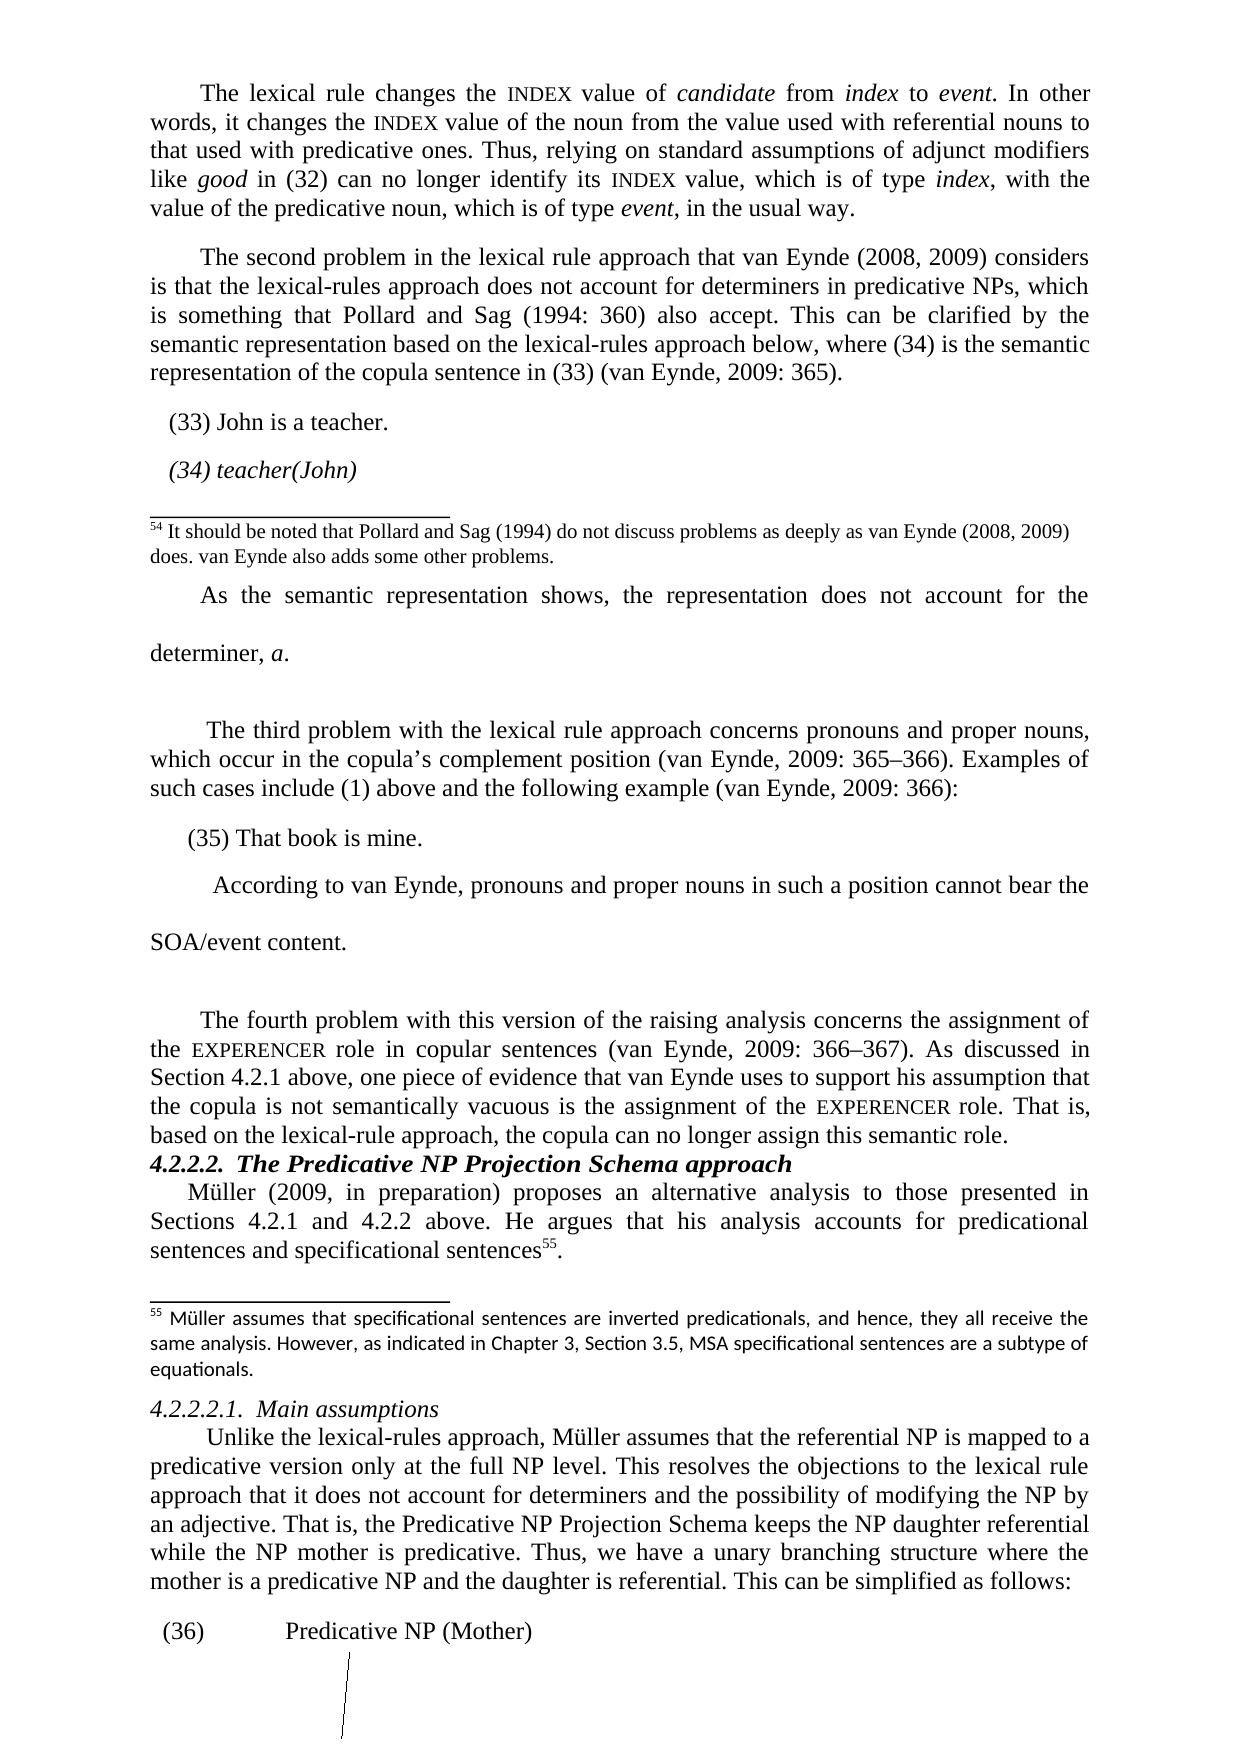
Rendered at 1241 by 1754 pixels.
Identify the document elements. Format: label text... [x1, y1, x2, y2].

text As the semantic representation shows, the representation does not account for the determiner, a. [150, 580, 1090, 666]
text The second problem in the lexical rule approach that van Eynde (2008, 2009) considers is that the lexical-rules approach does not account for determiners in predicative NPs, which is something that Pollard and Sag (1994: 360) also accept. This can be clarified by the semantic representation based on the lexical-rules approach below, where (34) is the semantic representation of the copula sentence in (33) (van Eynde, 2009: 365). [150, 242, 1090, 386]
text 55 Müller assumes that specificational sentences are inverted predicationals, and hence, they all receive the same analysis. However, as indicated in Chapter 3, Section 3.5, MSA specificational sentences are a subtype of equationals. [150, 1305, 1090, 1381]
text Unlike the lexical-rules approach, Müller assumes that the referential NP is mapped to a predicative version only at the full NP level. This resolves the objections to the lexical rule approach that it does not account for determiners and the possibility of modifying the NP by an adjective. That is, the Predicative NP Projection Schema keeps the NP daughter referential while the NP mother is predicative. Thus, we have a unary branching structure where the mother is a predicative NP and the daughter is referential. This can be simplified as follows: [150, 1422, 1091, 1595]
text The fourth problem with this version of the raising analysis concerns the assignment of the EXPERENCER role in copular sentences (van Eynde, 2009: 366–367). As discussed in Section 4.2.1 above, one piece of evidence that van Eynde uses to support his assumption that the copula is not semantically vacuous is the assignment of the EXPERENCER role. That is, based on the lexical-rule approach, the copula can no longer assign this semantic role. [150, 1005, 1091, 1149]
list Predicative NP (Mother) [162, 1616, 1123, 1645]
list John is a teacher. [169, 407, 1123, 436]
list Main assumptions [150, 1394, 1123, 1422]
text The third problem with the lexical rule approach concerns pronouns and proper nouns, which occur in the copula’s complement position (van Eynde, 2009: 365–366). Examples of such cases include (1) above and the following example (van Eynde, 2009: 366): [150, 715, 1091, 802]
text Müller (2009, in preparation) proposes an alternative analysis to those presented in Sections 4.2.1 and 4.2.2 above. He argues that his analysis accounts for predicational sentences and specificational sentences55. [150, 1177, 1090, 1264]
text 54 It should be noted that Pollard and Sag (1994) do not discuss problems as deeply as van Eynde (2008, 2009) does. van Eynde also adds some other problems. [150, 519, 1073, 568]
list teacher(John) [169, 455, 1123, 483]
list That book is mine. [187, 823, 1123, 852]
text According to van Eynde, pronouns and proper nouns in such a position cannot bear the SOA/event content. [150, 870, 1090, 956]
text The lexical rule changes the INDEX value of candidate from index to event. In other words, it changes the INDEX value of the noun from the value used with referential nouns to that used with predicative ones. Thus, relying on standard assumptions of adjunct modifiers like good in (32) can no longer identify its INDEX value, which is of type index, with the value of the predicative noun, which is of type event, in the usual way. [150, 78, 1091, 222]
subtitle The Predicative NP Projection Schema approach [150, 1149, 1123, 1177]
